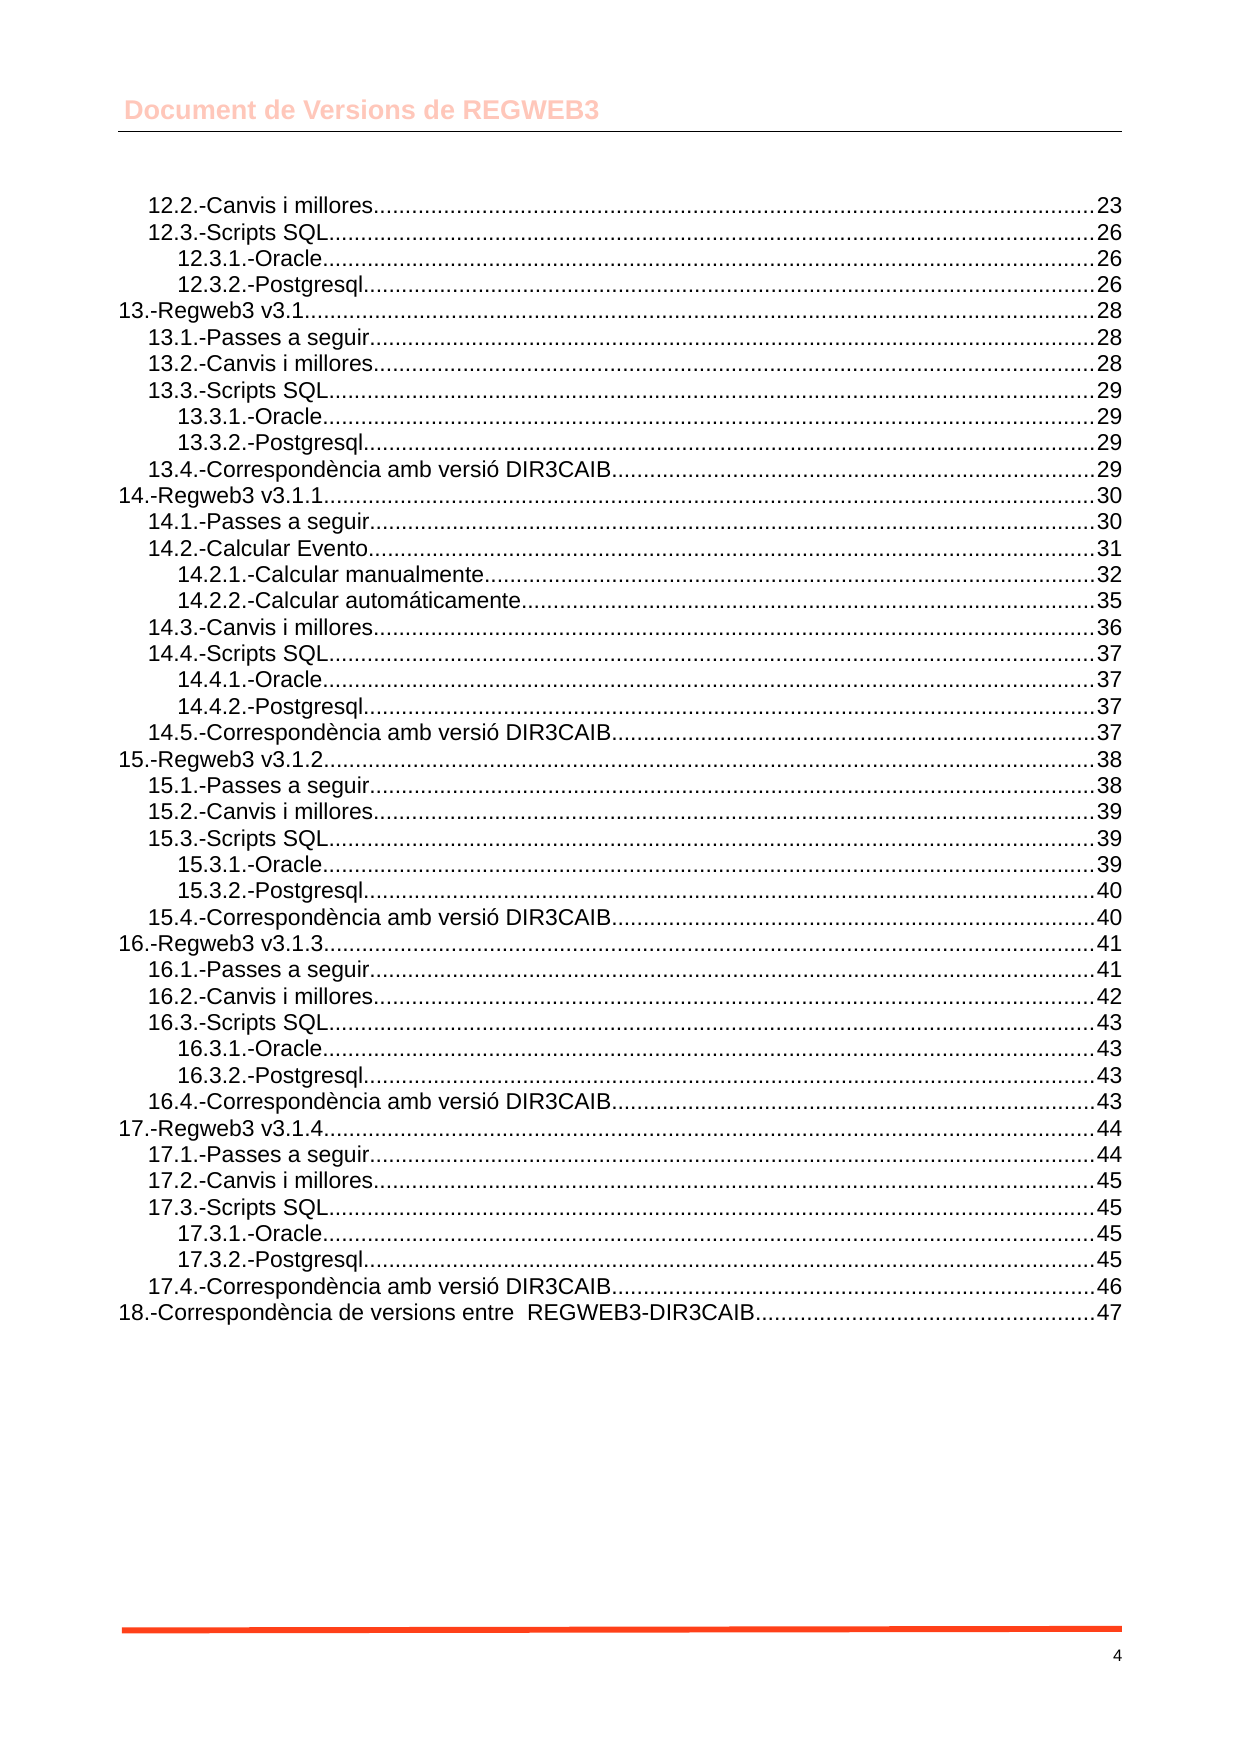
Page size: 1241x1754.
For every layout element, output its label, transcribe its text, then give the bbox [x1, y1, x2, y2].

text 15.3.1.-Oracle 39 [177, 851, 1122, 877]
text 16.2.-Canvis i millores 42 [148, 983, 1122, 1009]
text 12.2.-Canvis i millores 23 [148, 192, 1122, 218]
text 15.3.2.-Postgresql 40 [177, 877, 1122, 904]
text 17.-Regweb3 v3.1.4 44 [118, 1114, 1122, 1141]
text 13.4.-Correspondència amb versió DIR3CAIB 29 [148, 456, 1122, 482]
text 15.1.-Passes a seguir 38 [148, 772, 1122, 798]
text 15.4.-Correspondència amb versió DIR3CAIB 40 [148, 904, 1122, 930]
text 17.3.-Scripts SQL 45 [148, 1193, 1122, 1220]
text 16.3.1.-Oracle 43 [177, 1035, 1122, 1062]
text 14.2.2.-Calcular automáticamente 35 [177, 587, 1122, 614]
text 14.1.-Passes a seguir 30 [148, 508, 1122, 535]
text 13.3.-Scripts SQL 29 [148, 377, 1122, 403]
text 14.2.-Calcular Evento 31 [148, 535, 1122, 561]
text 14.4.1.-Oracle 37 [177, 666, 1122, 693]
text 15.-Regweb3 v3.1.2 38 [118, 746, 1122, 772]
text 14.5.-Correspondència amb versió DIR3CAIB 37 [148, 719, 1122, 746]
text 12.3.2.-Postgresql 26 [177, 271, 1122, 297]
text 14.3.-Canvis i millores 36 [148, 614, 1122, 640]
text 15.2.-Canvis i millores 39 [148, 798, 1122, 824]
text 17.4.-Correspondència amb versió DIR3CAIB 46 [148, 1273, 1122, 1299]
text 13.1.-Passes a seguir 28 [148, 324, 1122, 350]
text 17.2.-Canvis i millores 45 [148, 1167, 1122, 1193]
text 16.1.-Passes a seguir 41 [148, 956, 1122, 983]
text 13.3.2.-Postgresql 29 [177, 429, 1122, 456]
text 17.3.1.-Oracle 45 [177, 1220, 1122, 1246]
text 18.-Correspondència de versions entre REGWEB3-DIR3CAIB 47 [118, 1299, 1122, 1325]
text 14.2.1.-Calcular manualmente 32 [177, 561, 1122, 587]
text 14.4.2.-Postgresql 37 [177, 693, 1122, 719]
text 13.-Regweb3 v3.1 28 [118, 297, 1122, 324]
text 16.3.2.-Postgresql 43 [177, 1062, 1122, 1088]
text 13.2.-Canvis i millores 28 [148, 350, 1122, 377]
text 14.-Regweb3 v3.1.1 30 [118, 482, 1122, 508]
text 16.3.-Scripts SQL 43 [148, 1009, 1122, 1035]
text 16.4.-Correspondència amb versió DIR3CAIB 43 [148, 1088, 1122, 1114]
text 13.3.1.-Oracle 29 [177, 403, 1122, 429]
text 17.1.-Passes a seguir 44 [148, 1141, 1122, 1167]
text 12.3.-Scripts SQL 26 [148, 218, 1122, 245]
text 16.-Regweb3 v3.1.3 41 [118, 930, 1122, 956]
text 12.3.1.-Oracle 26 [177, 245, 1122, 271]
text 17.3.2.-Postgresql 45 [177, 1246, 1122, 1273]
text 14.4.-Scripts SQL 37 [148, 640, 1122, 666]
text 15.3.-Scripts SQL 39 [148, 824, 1122, 851]
